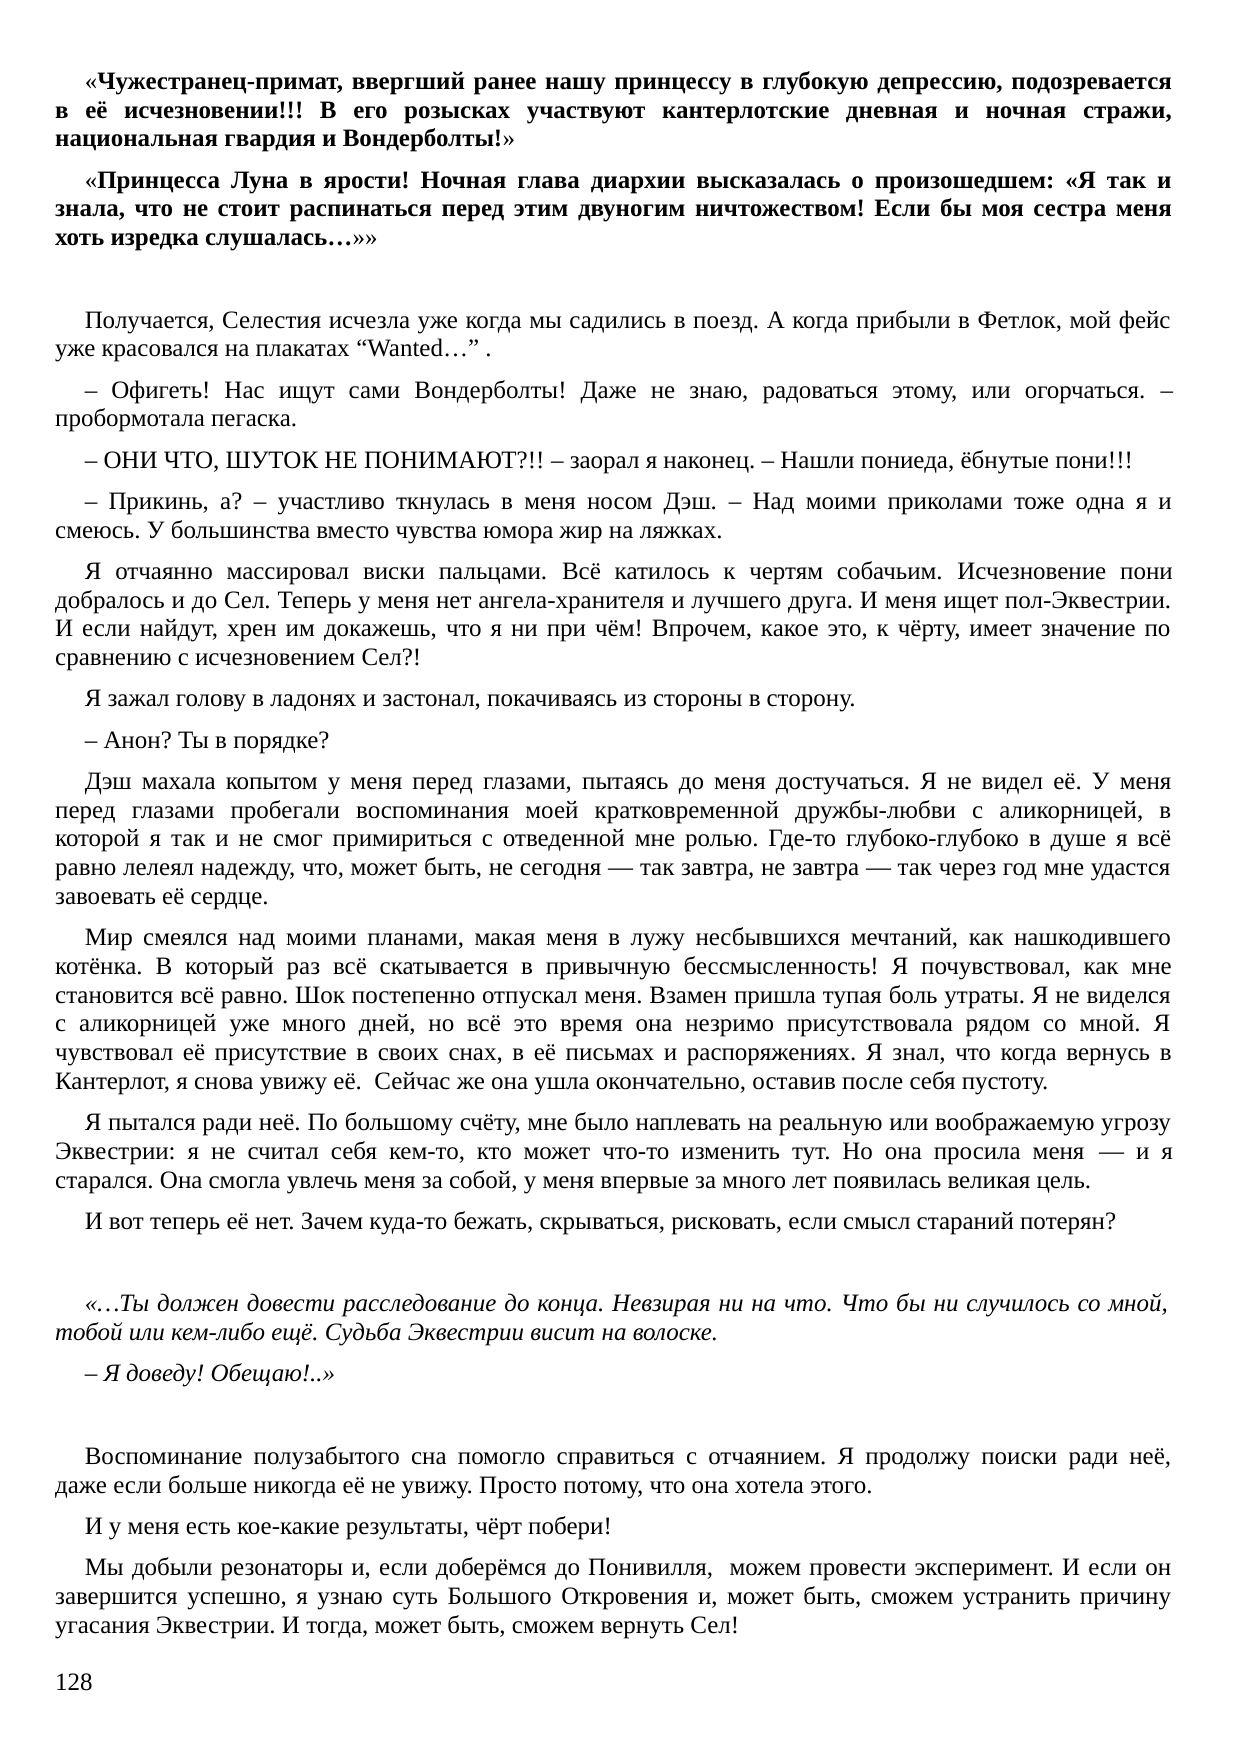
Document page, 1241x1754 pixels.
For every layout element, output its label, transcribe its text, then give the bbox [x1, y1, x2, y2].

text Мир смеялся над моими планами, макая меня в лужу несбывшихся мечтаний, как нашкодившего котёнка. В который раз всё скатывается в привычную бессмысленность! Я почувствовал, как мне становится всё равно. Шок постепенно отпускал меня. Взамен пришла тупая боль утраты. Я не виделся с аликорницей уже много дней, но всё это время она незримо присутствовала рядом со мной. Я чувствовал её присутствие в своих снах, в её письмах и распоряжениях. Я знал, что когда вернусь в Кантерлот, я снова увижу её. Сейчас же она ушла окончательно, оставив после себя пустоту. [55, 922, 1173, 1095]
text «Принцесса Луна в ярости! Ночная глава диархии высказалась о произошедшем: «Я так и знала, что не стоит распинаться перед этим двуногим ничтожеством! Если бы моя сестра меня хоть изредка слушалась…»» [55, 165, 1173, 251]
text Воспоминание полузабытого сна помогло справиться с отчаянием. Я продолжу поиски ради неё, даже если больше никогда её не увижу. Просто потому, что она хотела этого. [55, 1441, 1173, 1498]
text «Чужестранец-примат, ввергший ранее нашу принцессу в глубокую депрессию, подозревается в её исчезновении!!! В его розысках участвуют кантерлотские дневная и ночная стражи, национальная гвардия и Вондерболты!» [55, 66, 1173, 152]
text – Я доведу! Обещаю!..» [55, 1358, 1173, 1387]
text Я зажал голову в ладонях и застонал, покачиваясь из стороны в сторону. [55, 683, 1173, 712]
text – ОНИ ЧТО, ШУТОК НЕ ПОНИМАЮТ?!! – заорал я наконец. – Нашли пониеда, ёбнутые пони!!! [55, 445, 1173, 473]
text – Офигеть! Нас ищут сами Вондерболты! Даже не знаю, радоваться этому, или огорчаться. – пробормотала пегаска. [55, 375, 1173, 432]
text – Прикинь, а? – участливо ткнулась в меня носом Дэш. – Над моими приколами тоже одна я и смеюсь. У большинства вместо чувства юмора жир на ляжках. [55, 486, 1173, 543]
text Я пытался ради неё. По большому счёту, мне было наплевать на реальную или воображаемую угрозу Эквестрии: я не считал себя кем-то, кто может что-то изменить тут. Но она просила меня — и я старался. Она смогла увлечь меня за собой, у меня впервые за много лет появилась великая цель. [55, 1107, 1173, 1193]
text – Анон? Ты в порядке? [55, 725, 1173, 753]
text Дэш махала копытом у меня перед глазами, пытаясь до меня достучаться. Я не видел её. У меня перед глазами пробегали воспоминания моей кратковременной дружбы-любви с аликорницей, в которой я так и не смог примириться с отведенной мне ролью. Где-то глубоко-глубоко в душе я всё равно лелеял надежду, что, может быть, не сегодня — так завтра, не завтра — так через год мне удастся завоевать её сердце. [55, 766, 1173, 910]
text Я отчаянно массировал виски пальцами. Всё катилось к чертям собачьим. Исчезновение пони добралось и до Сел. Теперь у меня нет ангела-хранителя и лучшего друга. И меня ищет пол-Эквестрии. И если найдут, хрен им докажешь, что я ни при чём! Впрочем, какое это, к чёрту, имеет значение по сравнению с исчезновением Сел?! [55, 556, 1173, 671]
text Мы добыли резонаторы и, если доберёмся до Понивилля, можем провести эксперимент. И если он завершится успешно, я узнаю суть Большого Откровения и, может быть, сможем устранить причину угасания Эквестрии. И тогда, может быть, сможем вернуть Сел! [55, 1552, 1173, 1638]
text И у меня есть кое-какие результаты, чёрт побери! [55, 1511, 1173, 1540]
text И вот теперь её нет. Зачем куда-то бежать, скрываться, рисковать, если смысл стараний потерян? [55, 1206, 1173, 1235]
text «…Ты должен довести расследование до конца. Невзирая ни на что. Что бы ни случилось со мной, тобой или кем-либо ещё. Судьба Эквестрии висит на волоске. [55, 1288, 1173, 1346]
text Получается, Селестия исчезла уже когда мы садились в поезд. А когда прибыли в Фетлок, мой фейс уже красовался на плакатах “Wanted…” . [55, 305, 1173, 362]
